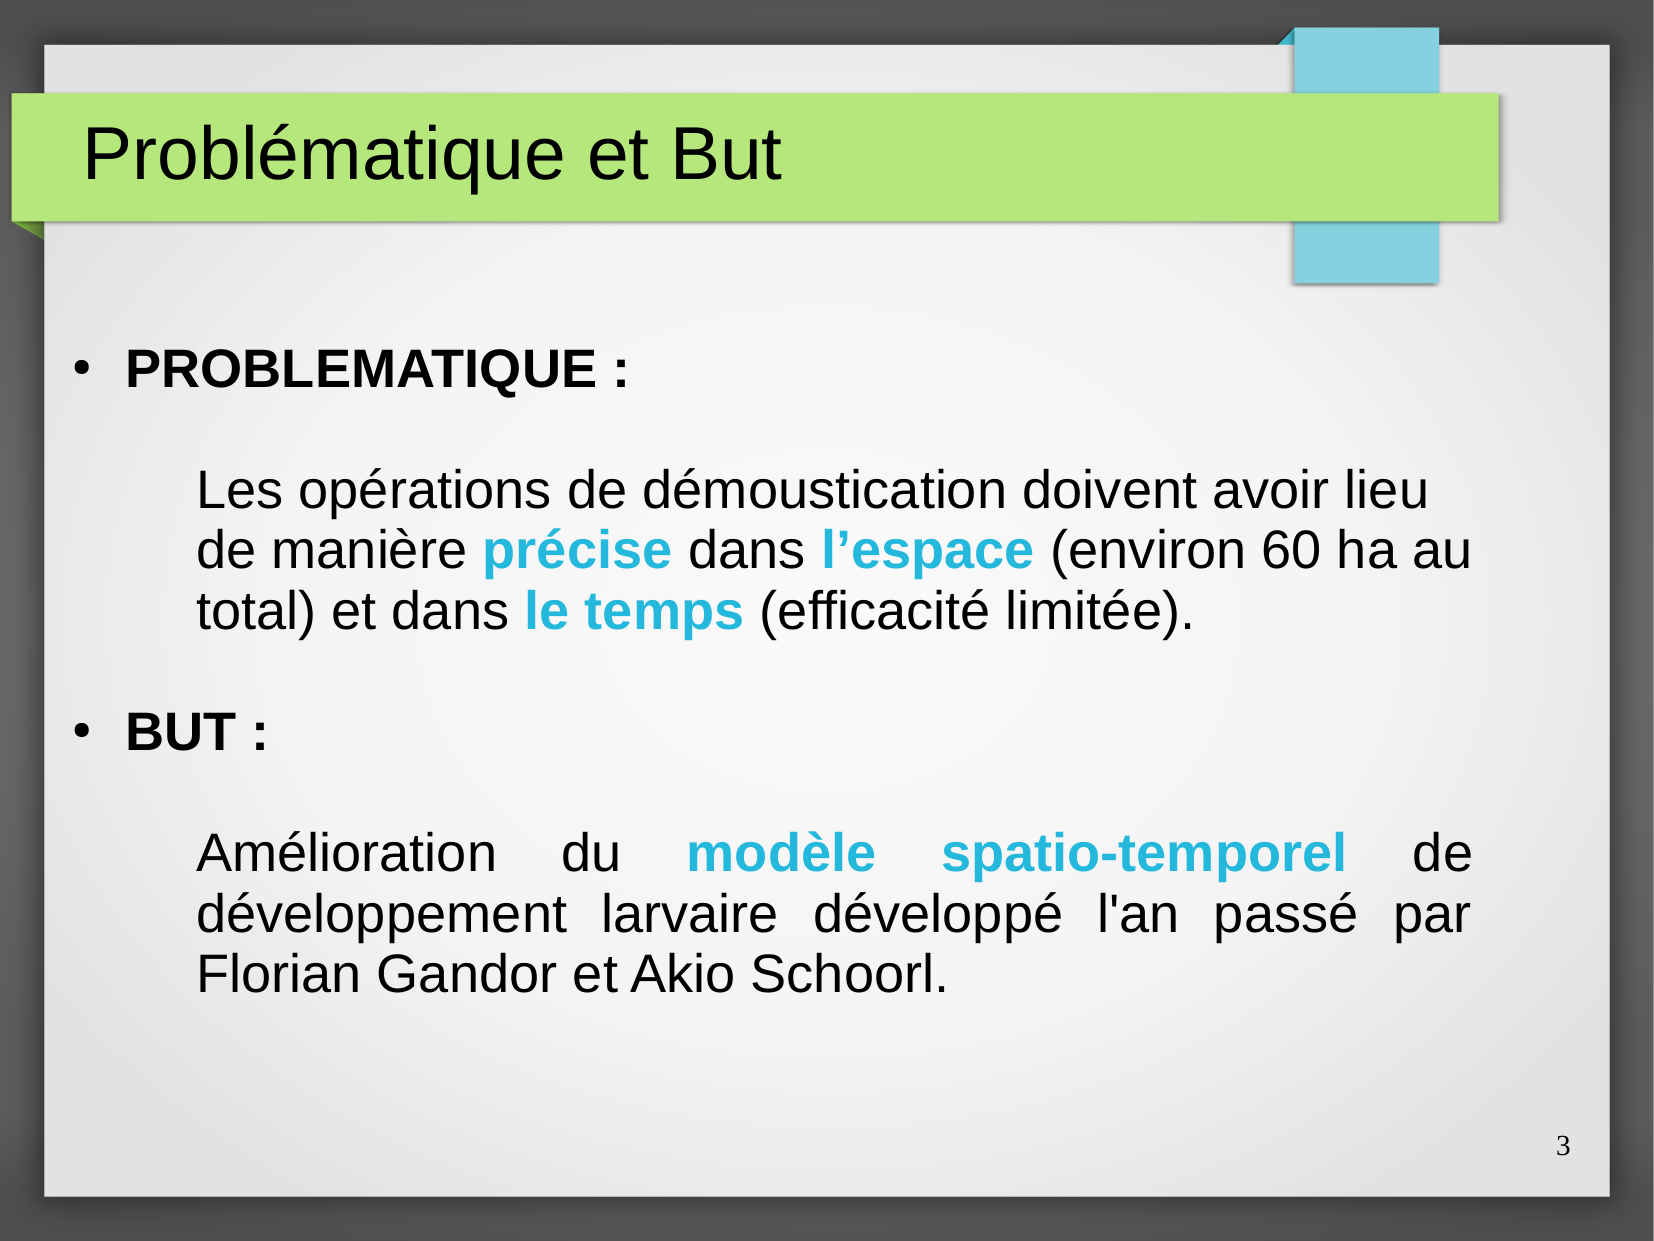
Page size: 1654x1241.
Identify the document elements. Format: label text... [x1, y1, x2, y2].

title Problématique et But [82, 50, 1264, 258]
text_box PROBLEMATIQUE : Les opérations de démoustication doivent avoir lieu de manière précise dans l’espace (environ 60 ha au total) et dans le temps (efficacité limitée). BUT : Amélioration du modèle spatio-temporel de développement larvaire développé l'an passé par Florian Gandor et Akio Schoorl. [39, 331, 1489, 1093]
picture [0, 0, 1654, 1241]
